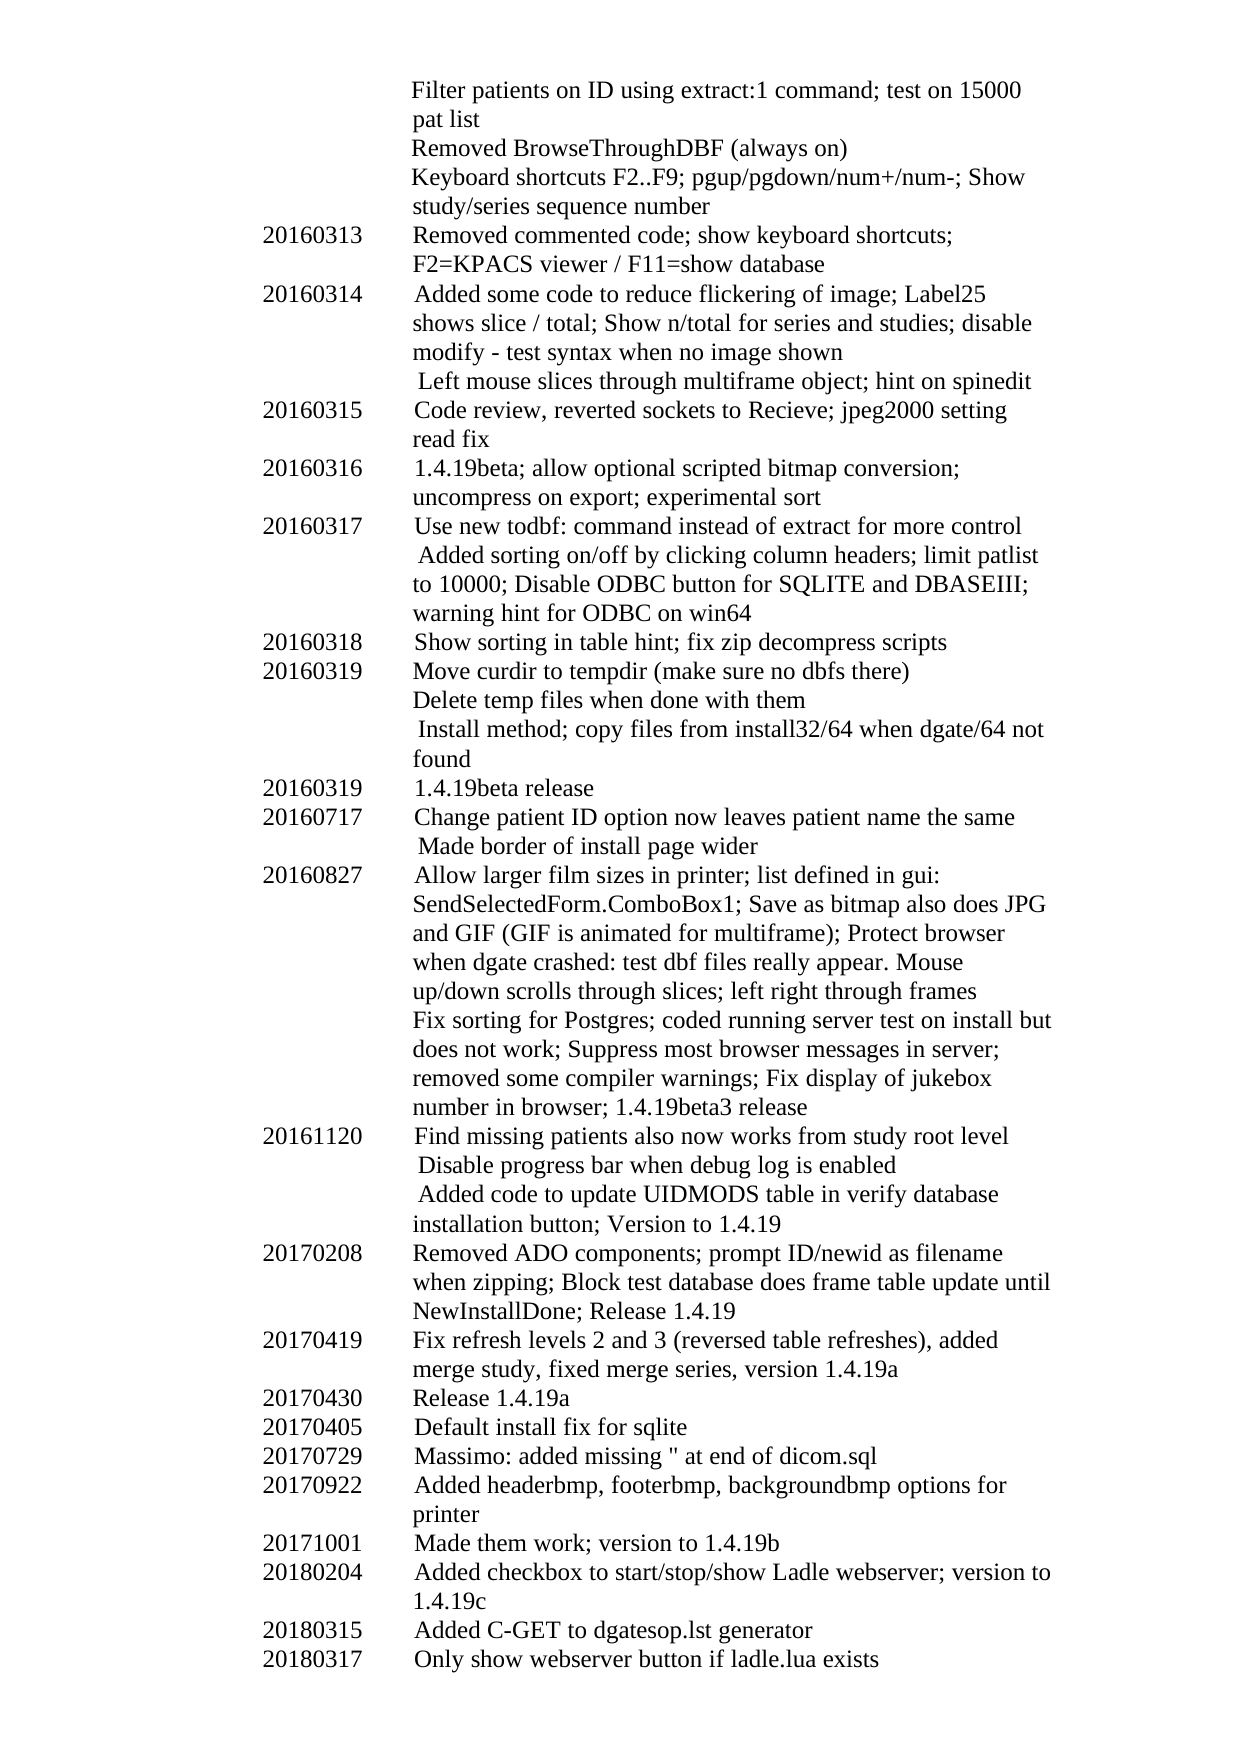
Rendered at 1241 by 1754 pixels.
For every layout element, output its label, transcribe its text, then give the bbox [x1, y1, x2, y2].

text Left mouse slices through multiframe object; hint on spinedit [262, 366, 1053, 395]
text 20161120 Find missing patients also now works from study root level [262, 1121, 1053, 1150]
text Keyboard shortcuts F2..F9; pgup/pgdown/num+/num-; Show study/series sequence number [262, 162, 1053, 220]
text 20170922 Added headerbmp, footerbmp, backgroundbmp options for printer [262, 1470, 1053, 1528]
text 20180317 Only show webserver button if ladle.lua exists [262, 1644, 1053, 1673]
text 20160319 Move curdir to tempdir (make sure no dbfs there) [262, 656, 1053, 685]
text 20160317 Use new todbf: command instead of extract for more control [262, 511, 1053, 540]
text 20170208 Removed ADO components; prompt ID/newid as filename when zipping; Block test database does frame table update until NewInstallDone; Release 1.4.19 [262, 1237, 1053, 1325]
text 20180315 Added C-GET to dgatesop.lst generator [262, 1615, 1053, 1644]
text Made border of install page wider [262, 831, 1053, 860]
text 20180204 Added checkbox to start/stop/show Ladle webserver; version to 1.4.19c [262, 1557, 1053, 1615]
text 20160318 Show sorting in table hint; fix zip decompress scripts [262, 627, 1053, 656]
text 20170419 Fix refresh levels 2 and 3 (reversed table refreshes), added merge study, fixed merge series, version 1.4.19a [262, 1325, 1053, 1383]
text 20160314 Added some code to reduce flickering of image; Label25 shows slice / total; Show n/total for series and studies; disable modify - test syntax when no image shown [262, 278, 1053, 366]
text 20160319 1.4.19beta release [262, 772, 1053, 802]
text Install method; copy files from install32/64 when dgate/64 not found [262, 714, 1053, 772]
text Fix sorting for Postgres; coded running server test on install but does not work; Suppress most browser messages in server; removed some compiler warnings; Fix display of jukebox number in browser; 1.4.19beta3 release [262, 1005, 1053, 1121]
text Added sorting on/off by clicking column headers; limit patlist to 10000; Disable ODBC button for SQLITE and DBASEIII; warning hint for ODBC on win64 [262, 540, 1053, 627]
text 20170430 Release 1.4.19a [262, 1383, 1053, 1412]
text 20160315 Code review, reverted sockets to Recieve; jpeg2000 setting read fix [262, 395, 1053, 453]
text 20160827 Allow larger film sizes in printer; list defined in gui: SendSelectedForm.ComboBox1; Save as bitmap also does JPG and GIF (GIF is animated for multiframe); Protect browser when dgate crashed: test dbf files really appear. Mouse up/down scrolls through slices; left right through frames [262, 860, 1053, 1005]
text Disable progress bar when debug log is enabled [262, 1150, 1053, 1179]
text 20160717 Change patient ID option now leaves patient name the same [262, 802, 1053, 831]
text 20170729 Massimo: added missing " at end of dicom.sql [262, 1441, 1053, 1470]
text Filter patients on ID using extract:1 command; test on 15000 pat list [262, 75, 1053, 133]
text Added code to update UIDMODS table in verify database installation button; Version to 1.4.19 [262, 1179, 1053, 1237]
text 20170405 Default install fix for sqlite [262, 1412, 1053, 1441]
text 20160316 1.4.19beta; allow optional scripted bitmap conversion; uncompress on export; experimental sort [262, 453, 1053, 511]
text 20171001 Made them work; version to 1.4.19b [262, 1528, 1053, 1557]
text Delete temp files when done with them [262, 685, 1053, 714]
text 20160313 Removed commented code; show keyboard shortcuts; F2=KPACS viewer / F11=show database [262, 220, 1053, 278]
text Removed BrowseThroughDBF (always on) [262, 133, 1053, 162]
